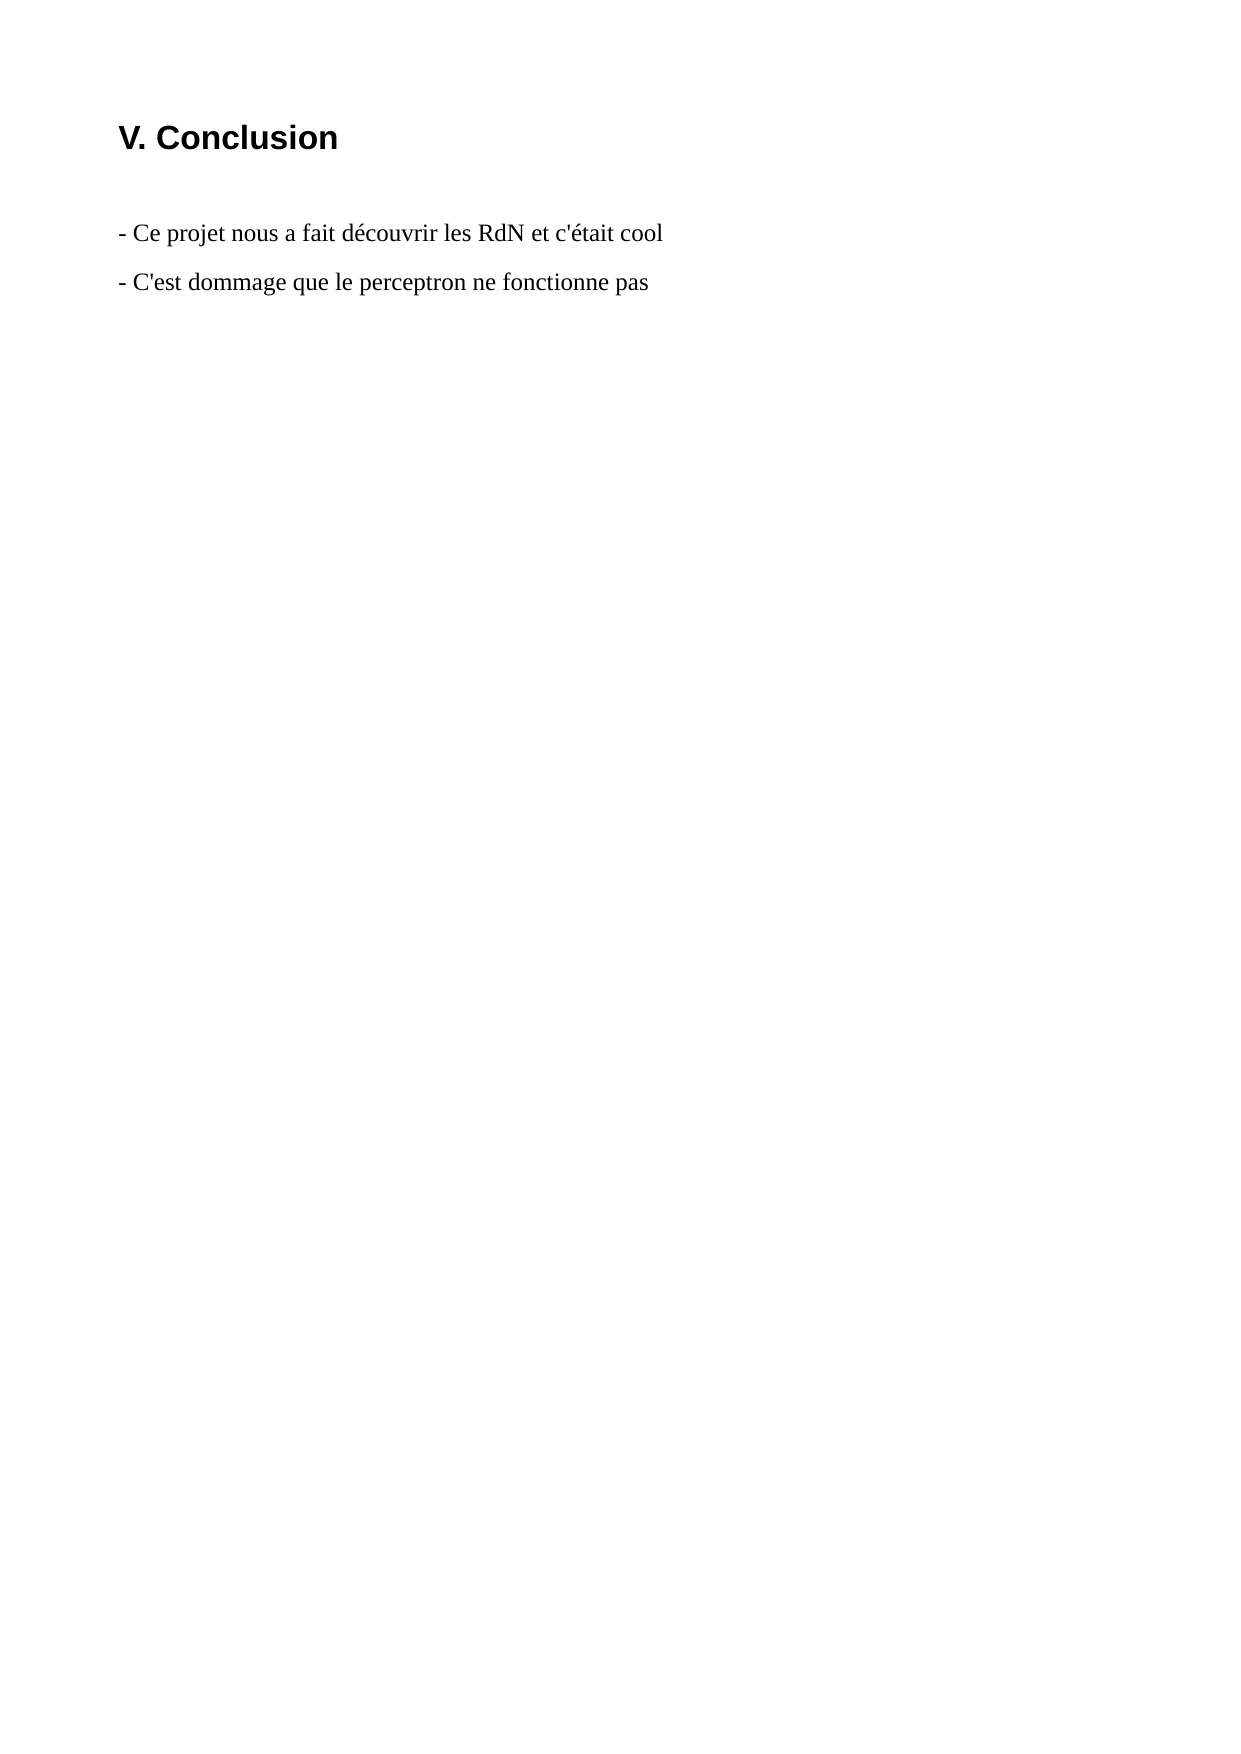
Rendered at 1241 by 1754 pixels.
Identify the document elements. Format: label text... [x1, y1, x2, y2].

subtitle V. Conclusion [118, 118, 1122, 157]
text - C'est dommage que le perceptron ne fonctionne pas [118, 267, 1122, 296]
text - Ce projet nous a fait découvrir les RdN et c'était cool [118, 218, 1122, 247]
